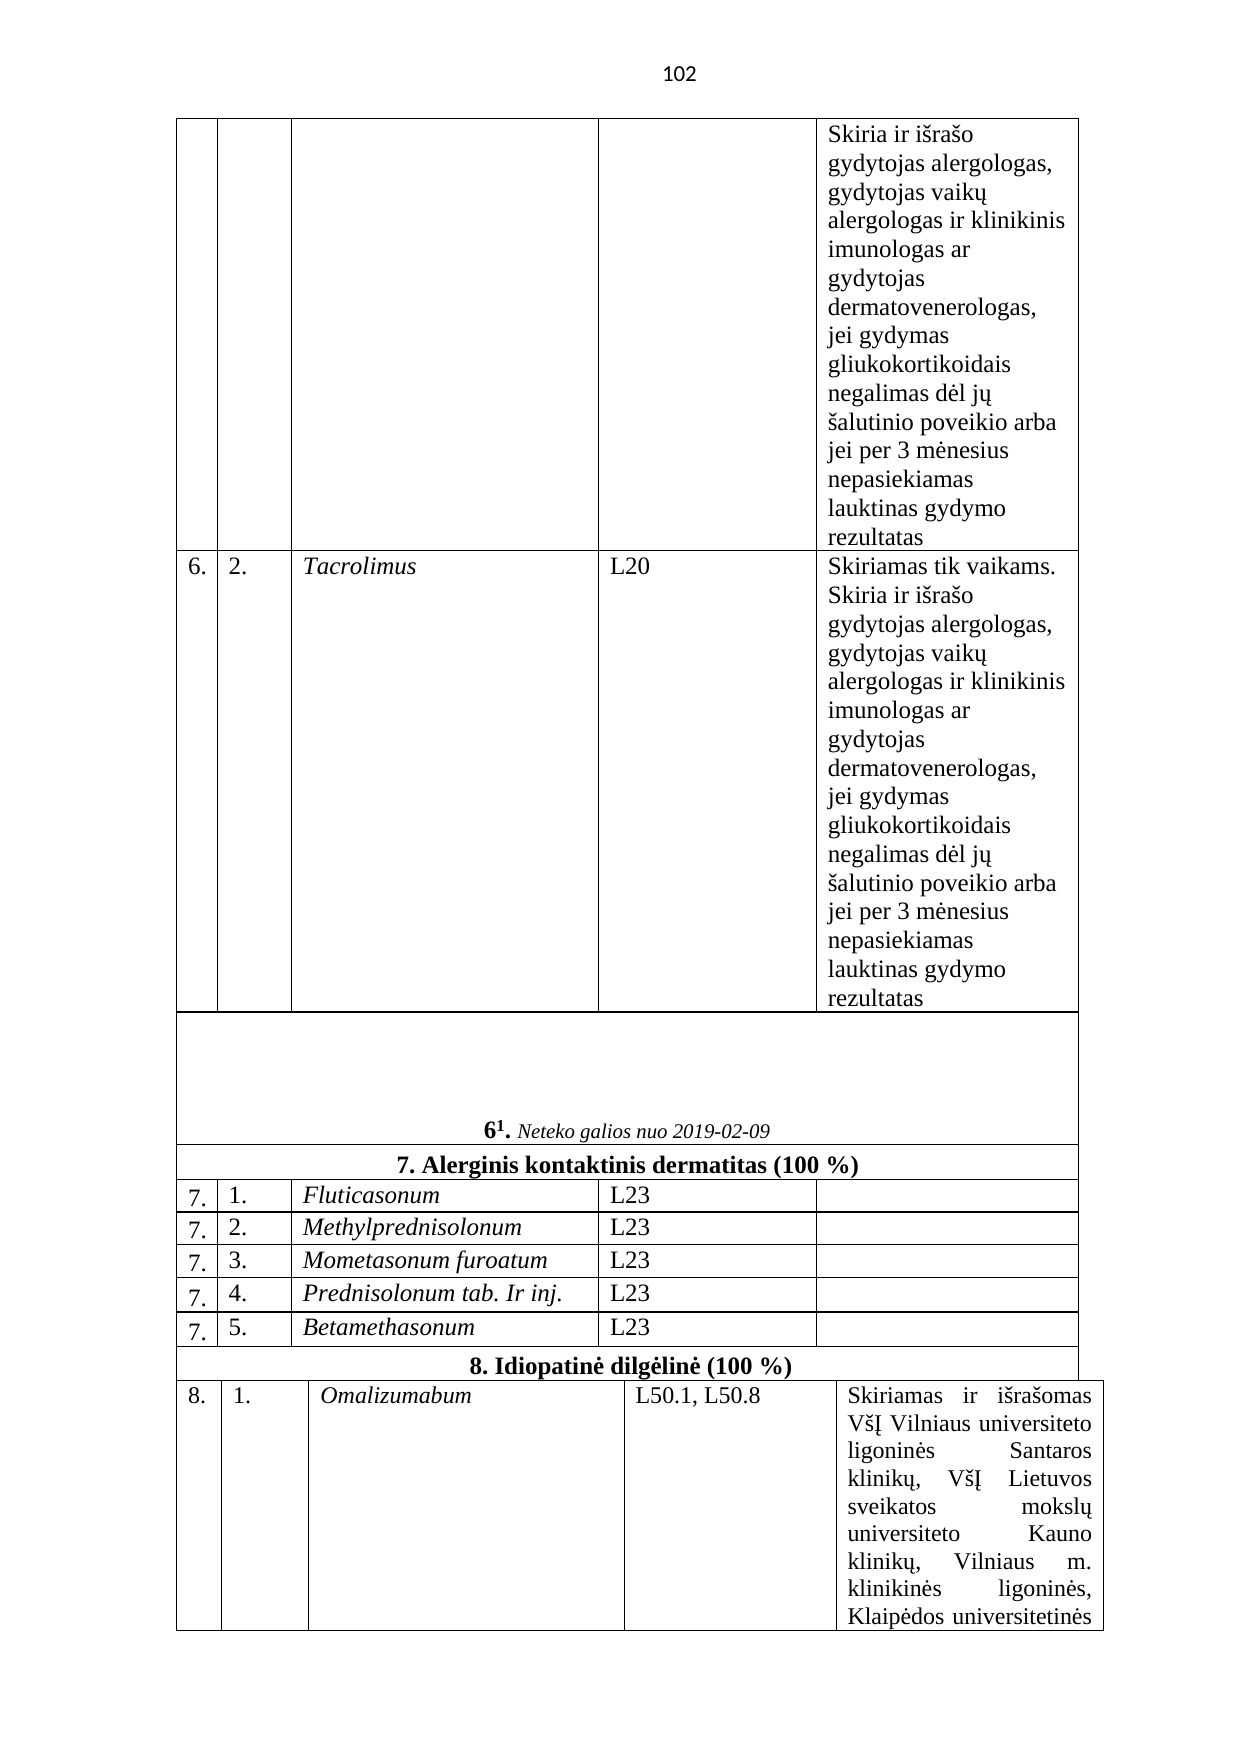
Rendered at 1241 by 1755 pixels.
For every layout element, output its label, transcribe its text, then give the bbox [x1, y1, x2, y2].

table_cell 5. [218, 1313, 291, 1346]
table_cell [1099, 550, 1103, 1011]
table_cell [1103, 1144, 1109, 1179]
table_cell [1084, 1244, 1088, 1277]
table_cell [1099, 1346, 1103, 1380]
table_cell [1084, 1311, 1088, 1346]
table_cell 2. [218, 551, 291, 1011]
table_cell 1. [218, 1180, 291, 1211]
table_cell [817, 1313, 1078, 1346]
table_cell [1103, 1346, 1109, 1380]
table_cell 1. [222, 1381, 308, 1630]
table_cell [1093, 118, 1099, 550]
table_cell 61. Neteko galios nuo 2019-02-09 [177, 1013, 1078, 1144]
table_cell [1088, 1179, 1093, 1211]
table_cell Skiriamas tik vaikams. Skiria ir išrašo gydytojas alergologas, gydytojas vaikų alergologas ir klinikinis imunologas ar gydytojas dermatovenerologas, jei gydymas gliukokortikoidais negalimas dėl jų šalutinio poveikio arba jei per 3 mėnesius nepasiekiamas lauktinas gydymo rezultatas [817, 551, 1078, 1011]
table_cell [1093, 1211, 1099, 1244]
table_cell [817, 1213, 1078, 1244]
table_cell [1079, 1277, 1083, 1311]
table_cell L23 [599, 1213, 816, 1244]
table_cell [1109, 1144, 1123, 1179]
table_cell Tacrolimus [292, 551, 598, 1011]
table_cell Fluticasonum [292, 1180, 598, 1211]
table_cell L23 [599, 1180, 816, 1211]
table_cell L23 [599, 1313, 816, 1346]
table_cell Methylprednisolonum [292, 1213, 598, 1244]
table_cell [1084, 550, 1088, 1011]
table_cell [1093, 1011, 1099, 1144]
table_cell [1079, 550, 1083, 1011]
table_cell [1103, 1244, 1109, 1277]
table_cell [1099, 118, 1103, 550]
table_cell [1109, 1211, 1123, 1244]
table_cell [1099, 1311, 1103, 1346]
table_cell [1093, 1277, 1099, 1311]
table_cell [1109, 1311, 1123, 1346]
table_cell [1079, 1011, 1083, 1144]
table_cell [1099, 1277, 1103, 1311]
table_cell [1103, 550, 1109, 1011]
table_cell [817, 1245, 1078, 1277]
table_cell [292, 119, 598, 550]
table_cell [817, 1180, 1078, 1211]
table_cell [1079, 1244, 1083, 1277]
table_cell 8. [177, 1381, 221, 1630]
table_cell [1079, 1144, 1083, 1179]
table_cell Skiria ir išrašo gydytojas alergologas, gydytojas vaikų alergologas ir klinikinis imunologas ar gydytojas dermatovenerologas, jei gydymas gliukokortikoidais negalimas dėl jų šalutinio poveikio arba jei per 3 mėnesius nepasiekiamas lauktinas gydymo rezultatas [817, 119, 1078, 550]
table_cell [1079, 1311, 1083, 1346]
table_cell [1079, 1211, 1083, 1244]
table_cell 4. [218, 1278, 291, 1311]
table_cell [1109, 1277, 1123, 1311]
table_cell [1103, 118, 1109, 550]
table_cell [1109, 550, 1123, 1011]
table_cell [1084, 1277, 1088, 1311]
table_cell [1093, 1244, 1099, 1277]
table_cell 7. [177, 1313, 217, 1346]
table_cell [1103, 1211, 1109, 1244]
table_cell 2. [218, 1213, 291, 1244]
table_cell 7. [177, 1278, 217, 1311]
table_cell [1099, 1211, 1103, 1244]
table_cell [1084, 1179, 1088, 1211]
table_cell Skiriamas ir išrašomas VšĮ Vilniaus universiteto ligoninės Santaros klinikų, VšĮ Lietuvos sveikatos mokslų universiteto Kauno klinikų, Vilniaus m. klinikinės ligoninės, Klaipėdos universitetinės [837, 1381, 1103, 1630]
table_cell [1093, 1179, 1099, 1211]
table_cell [1103, 1277, 1109, 1311]
table_cell Betamethasonum [292, 1313, 598, 1346]
table_cell [1099, 1179, 1103, 1211]
table_cell 8. Idiopatinė dilgėlinė (100 %) [177, 1347, 1078, 1380]
table_cell [1088, 1144, 1093, 1179]
table_cell [1099, 1144, 1103, 1179]
table_cell 7. [177, 1180, 217, 1211]
table_cell [1093, 1311, 1099, 1346]
table_cell Omalizumabum [309, 1381, 624, 1630]
table_cell [1088, 1346, 1093, 1380]
table_cell [1084, 1011, 1088, 1144]
table_cell [1109, 118, 1123, 550]
table_cell [1084, 118, 1088, 550]
table_cell [1103, 1179, 1109, 1211]
table_cell [1109, 1380, 1123, 1630]
table_cell [1093, 1144, 1099, 1179]
table_cell [1104, 1380, 1109, 1630]
table_cell [1088, 1011, 1093, 1144]
table_cell 6. [177, 551, 217, 1011]
table_cell [1088, 1244, 1093, 1277]
table_cell [1099, 1244, 1103, 1277]
table_cell [1084, 1346, 1088, 1380]
table_cell L23 [599, 1245, 816, 1277]
table_cell Prednisolonum tab. Ir inj. [292, 1278, 598, 1311]
table_cell [1103, 1011, 1109, 1144]
table_cell L23 [599, 1278, 816, 1311]
table_cell [1088, 1211, 1093, 1244]
table_cell [1099, 1011, 1103, 1144]
table_cell [177, 119, 217, 550]
table_cell [1088, 1277, 1093, 1311]
table_cell [1079, 1179, 1083, 1211]
table_cell [1109, 1179, 1123, 1211]
table_cell Mometasonum furoatum [292, 1245, 598, 1277]
table_cell [1084, 1144, 1088, 1179]
table_cell L50.1, L50.8 [625, 1381, 836, 1630]
table_cell L20 [599, 551, 816, 1011]
table_cell 3. [218, 1245, 291, 1277]
table_cell 7. [177, 1213, 217, 1244]
table_cell [218, 119, 291, 550]
table_cell [1109, 1011, 1123, 1144]
table_cell [599, 119, 816, 550]
table_cell [1088, 550, 1093, 1011]
table_cell [817, 1278, 1078, 1311]
table_cell [1084, 1211, 1088, 1244]
table_cell 7. Alerginis kontaktinis dermatitas (100 %) [177, 1145, 1078, 1179]
table_cell [1103, 1311, 1109, 1346]
table_cell [1093, 1346, 1099, 1380]
table_cell [1088, 1311, 1093, 1346]
table_cell [1088, 118, 1093, 550]
table_cell [1109, 1244, 1123, 1277]
table_cell [1079, 1346, 1083, 1380]
table_cell [1079, 118, 1083, 550]
table_cell [1093, 550, 1099, 1011]
table_cell 7. [177, 1245, 217, 1277]
table_cell [1109, 1346, 1123, 1380]
